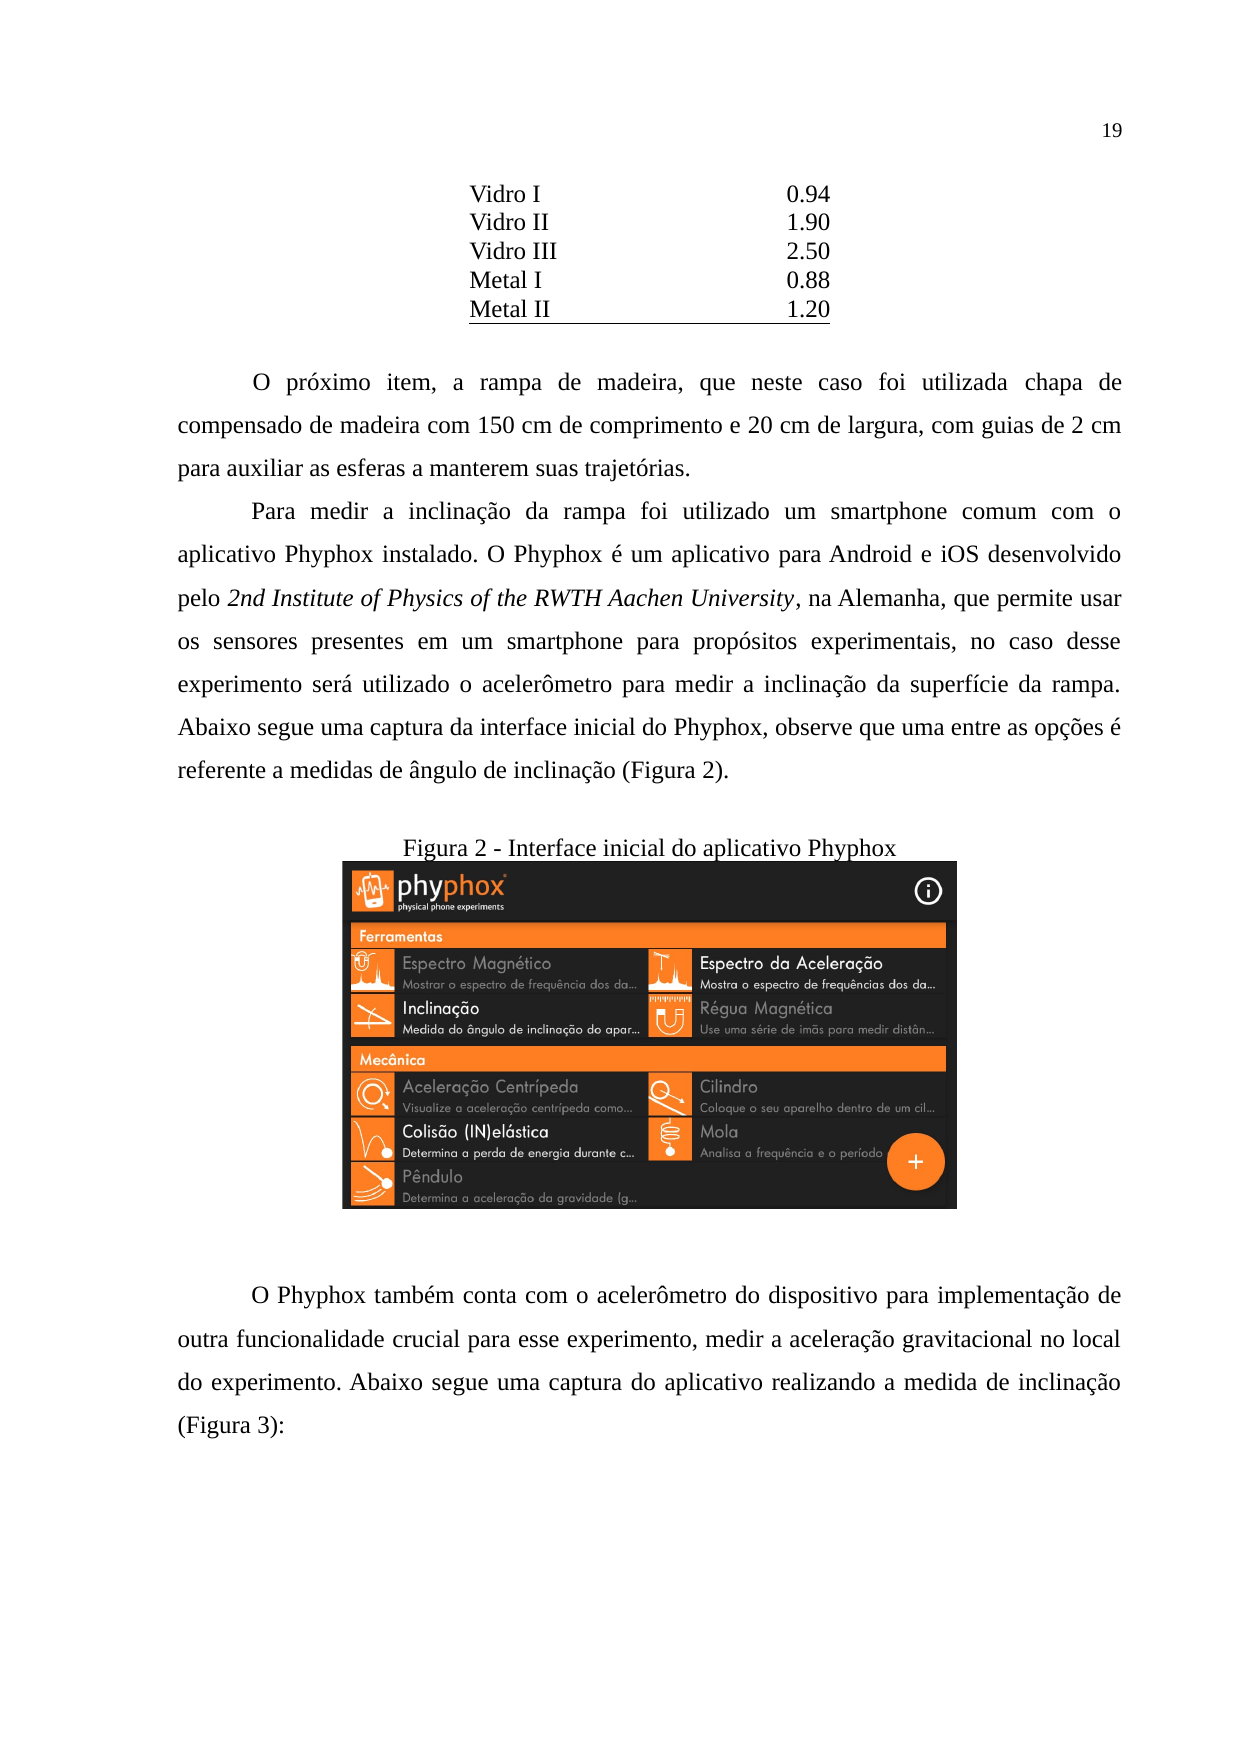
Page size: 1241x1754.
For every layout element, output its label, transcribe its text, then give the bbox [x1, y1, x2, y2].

picture [342, 861, 957, 1209]
table_cell Metal II [469, 294, 628, 322]
table_cell Vidro II [469, 208, 628, 236]
table_cell Metal I [469, 265, 628, 294]
table_cell Vidro III [469, 236, 628, 265]
text O próximo item, a rampa de madeira, que neste caso foi utilizada chapa de compensado de madeira com 150 cm de comprimento e 20 cm de largura, com guias de 2 cm para auxiliar as esferas a manterem suas trajetórias. [177, 367, 1122, 482]
table_cell 0.88 [629, 265, 830, 294]
table_cell 2.50 [629, 236, 830, 265]
text O Phyphox também conta com o acelerômetro do dispositivo para implementação de outra funcionalidade crucial para esse experimento, medir a aceleração gravitacional no local do experimento. Abaixo segue uma captura do aplicativo realizando a medida de inclinação (Figura 3): [177, 1281, 1122, 1439]
text Figura 2 - Interface inicial do aplicativo Phyphox [342, 833, 957, 861]
table_cell Vidro I [469, 177, 628, 207]
table_cell 1.90 [629, 208, 830, 236]
table_cell 1.20 [629, 294, 830, 322]
table_cell 0.94 [629, 177, 830, 207]
text Para medir a inclinação da rampa foi utilizado um smartphone comum com o aplicativo Phyphox instalado. O Phyphox é um aplicativo para Android e iOS desenvolvido pelo 2nd Institute of Physics of the RWTH Aachen University, na Alemanha, que permite usar os sensores presentes em um smartphone para propósitos experimentais, no caso desse experimento será utilizado o acelerômetro para medir a inclinação da superfície da rampa. Abaixo segue uma captura da interface inicial do Phyphox, observe que uma entre as opções é referente a medidas de ângulo de inclinação (Figura 2). [177, 496, 1122, 784]
